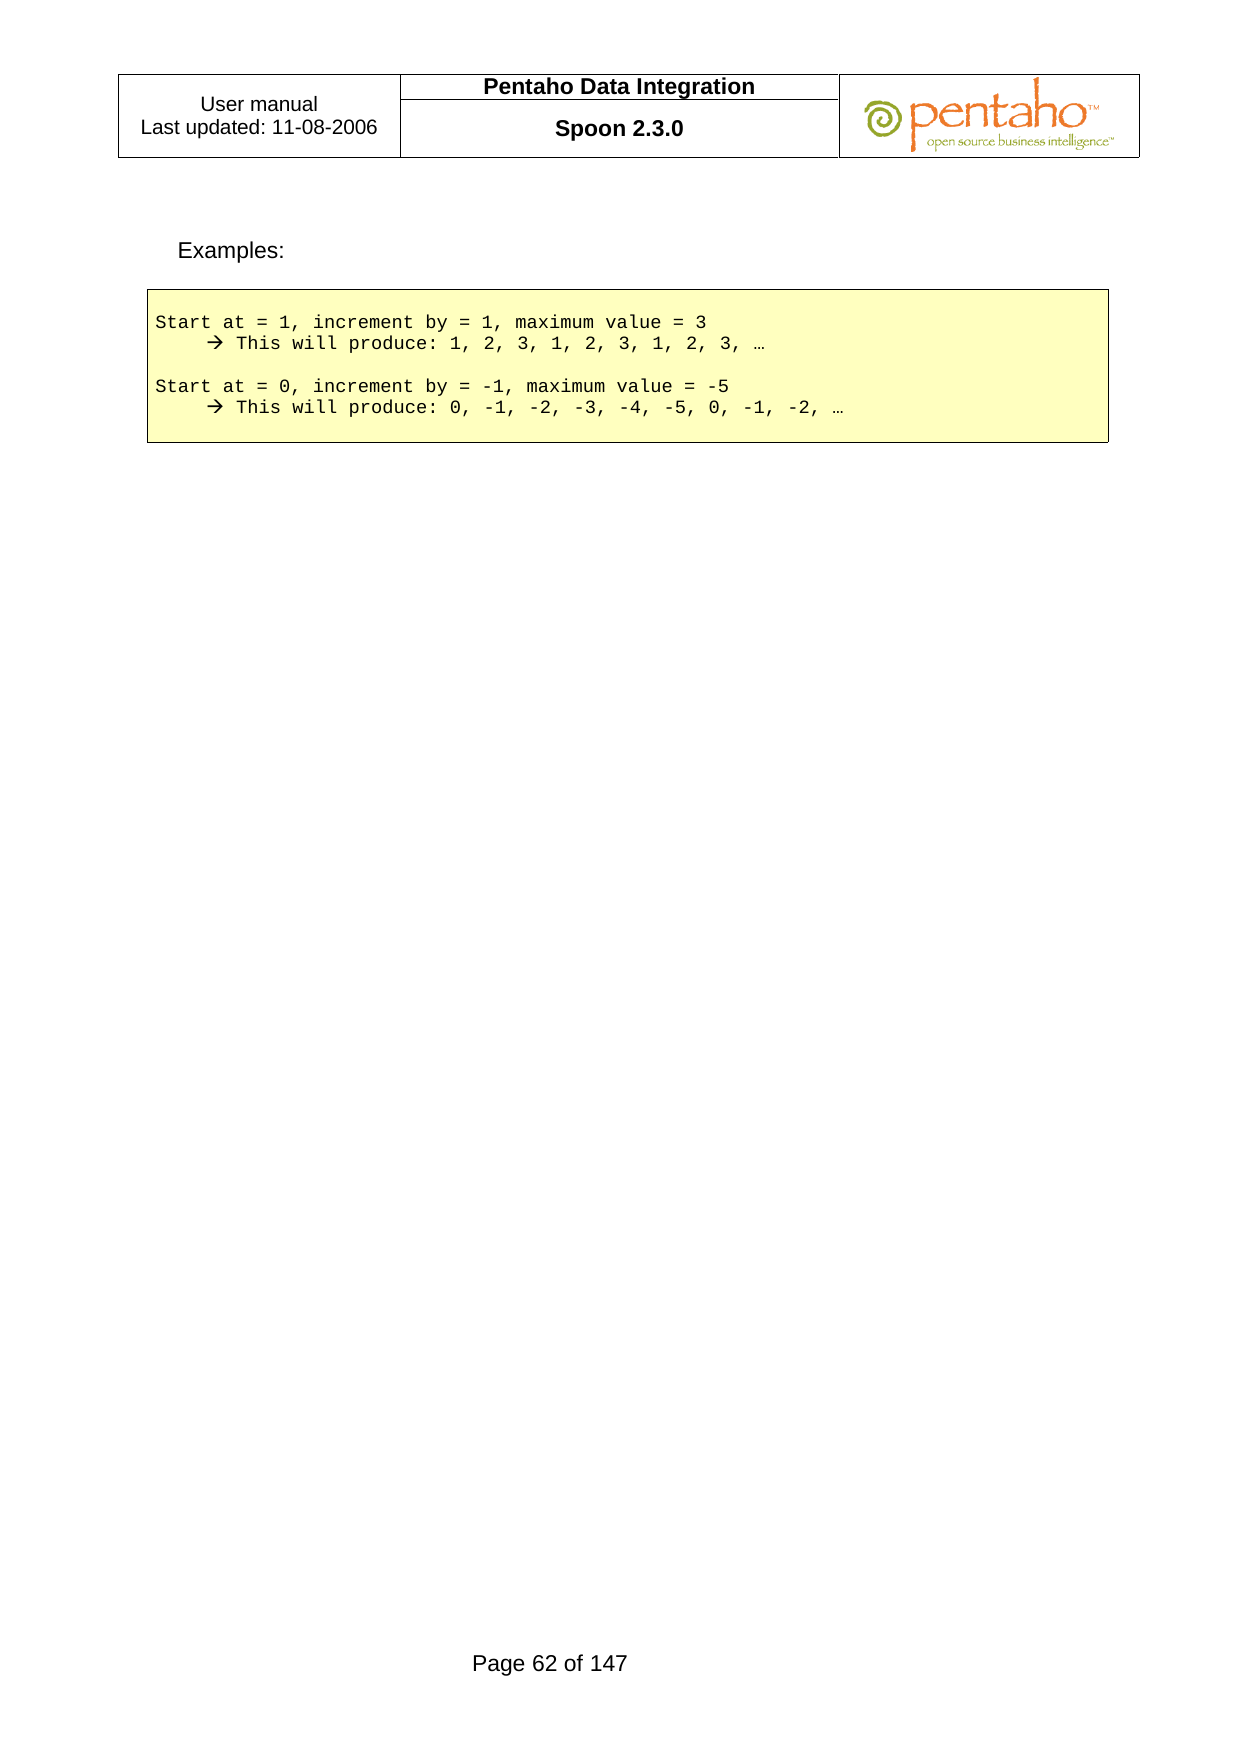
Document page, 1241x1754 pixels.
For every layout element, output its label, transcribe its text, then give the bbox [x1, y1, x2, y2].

text Start at = 1, increment by = 1, maximum value = 3 [148, 311, 1108, 332]
text Start at = 0, increment by = -1, maximum value = -5 [148, 374, 1108, 396]
text  This will produce: 1, 2, 3, 1, 2, 3, 1, 2, 3, … [148, 332, 1108, 353]
text  This will produce: 0, -1, -2, -3, -4, -5, 0, -1, -2, … [148, 396, 1108, 417]
text Examples: [177, 238, 1137, 264]
